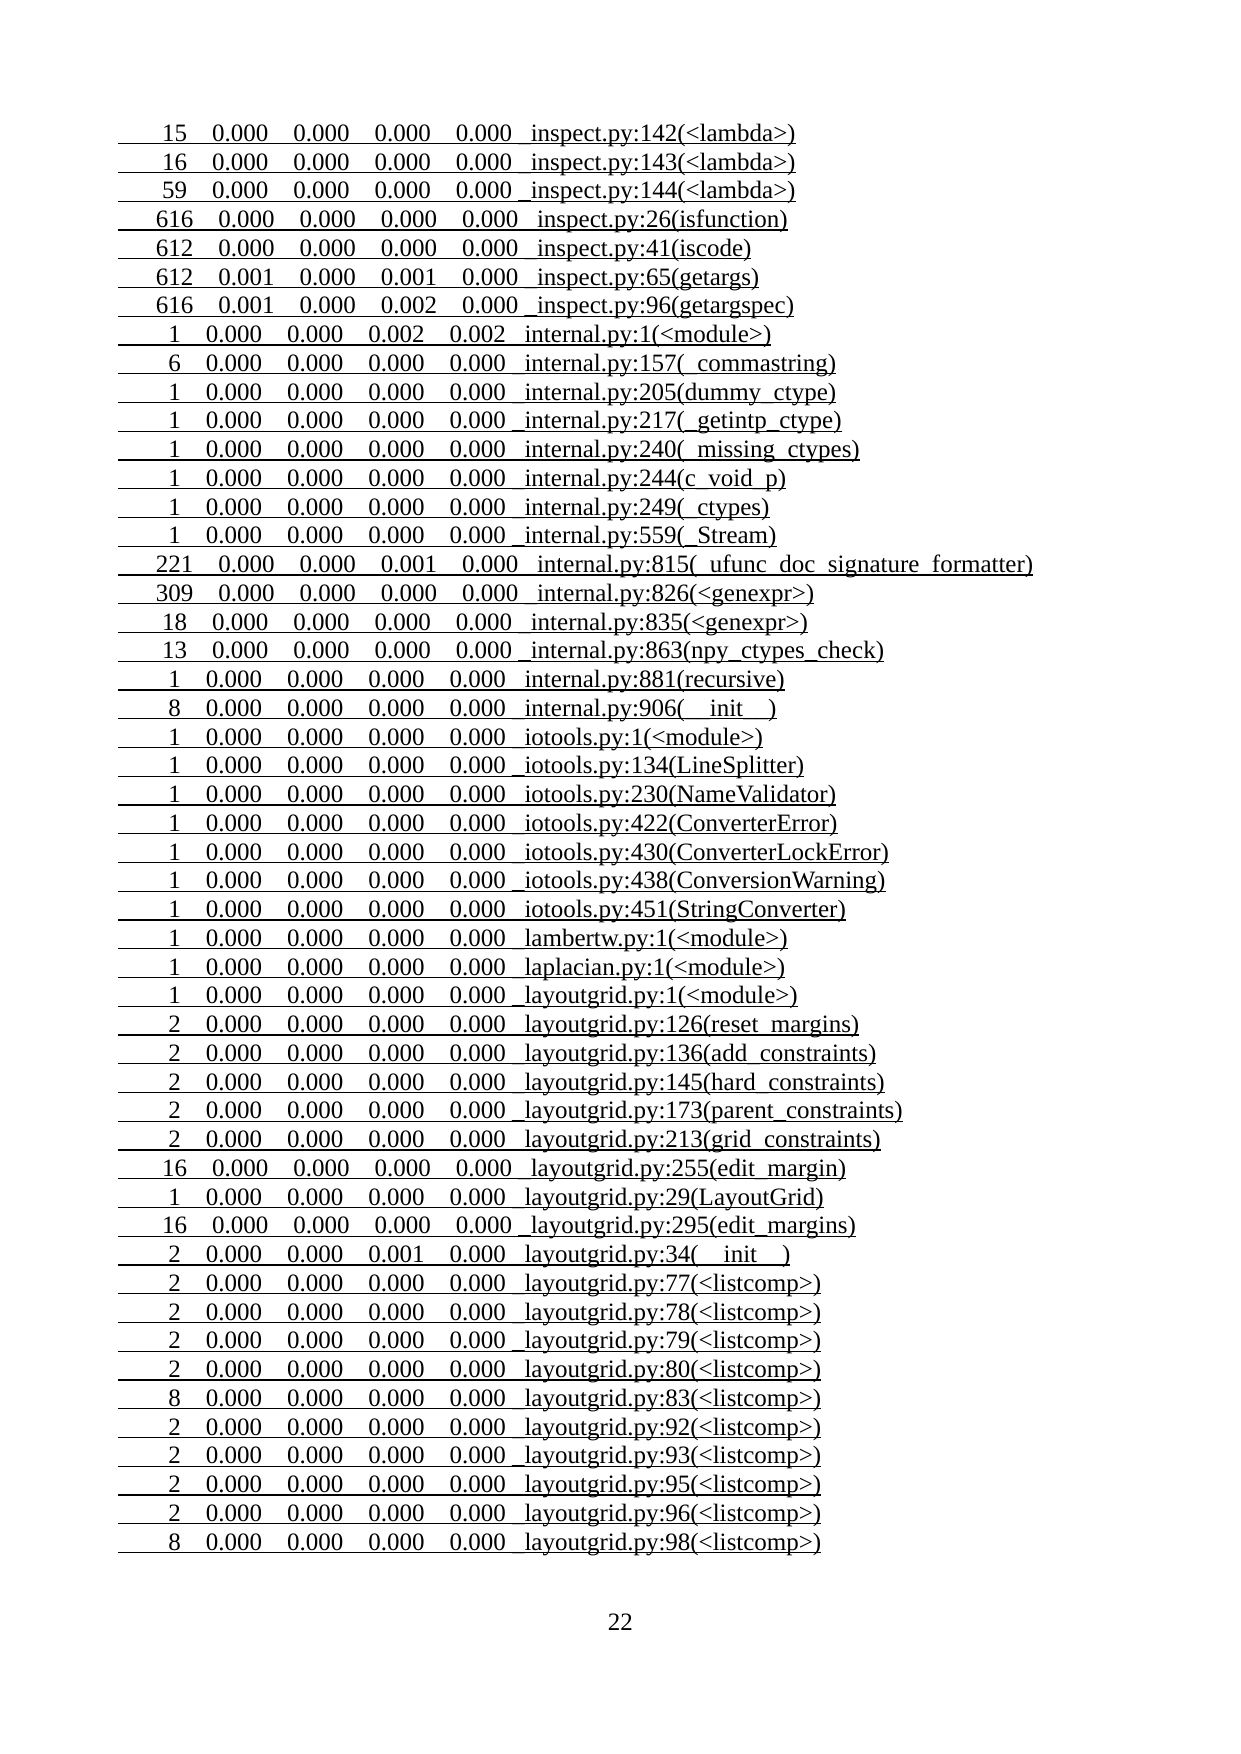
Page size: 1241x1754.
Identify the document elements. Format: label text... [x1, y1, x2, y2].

text 1 0.000 0.000 0.002 0.002 _internal.py:1(<module>) [118, 319, 1122, 348]
text 1 0.000 0.000 0.000 0.000 _iotools.py:1(<module>) [118, 722, 1122, 751]
text 309 0.000 0.000 0.000 0.000 _internal.py:826(<genexpr>) [118, 578, 1122, 607]
text 2 0.000 0.000 0.000 0.000 _layoutgrid.py:80(<listcomp>) [118, 1354, 1122, 1383]
text 616 0.000 0.000 0.000 0.000 _inspect.py:26(isfunction) [118, 204, 1122, 233]
text 1 0.000 0.000 0.000 0.000 _iotools.py:451(StringConverter) [118, 894, 1122, 923]
text 1 0.000 0.000 0.000 0.000 _internal.py:559(_Stream) [118, 521, 1122, 549]
text 616 0.001 0.000 0.002 0.000 _inspect.py:96(getargspec) [118, 291, 1122, 319]
text 2 0.000 0.000 0.000 0.000 _layoutgrid.py:79(<listcomp>) [118, 1326, 1122, 1354]
text 16 0.000 0.000 0.000 0.000 _layoutgrid.py:255(edit_margin) [118, 1153, 1122, 1182]
text 2 0.000 0.000 0.000 0.000 _layoutgrid.py:145(hard_constraints) [118, 1067, 1122, 1096]
text 221 0.000 0.000 0.001 0.000 _internal.py:815(_ufunc_doc_signature_formatter) [118, 549, 1122, 578]
text 1 0.000 0.000 0.000 0.000 _iotools.py:422(ConverterError) [118, 808, 1122, 837]
text 1 0.000 0.000 0.000 0.000 _laplacian.py:1(<module>) [118, 952, 1122, 981]
text 1 0.000 0.000 0.000 0.000 _iotools.py:438(ConversionWarning) [118, 866, 1122, 894]
text 8 0.000 0.000 0.000 0.000 _layoutgrid.py:98(<listcomp>) [118, 1527, 1122, 1556]
text 16 0.000 0.000 0.000 0.000 _layoutgrid.py:295(edit_margins) [118, 1211, 1122, 1239]
text 2 0.000 0.000 0.000 0.000 _layoutgrid.py:213(grid_constraints) [118, 1124, 1122, 1153]
text 16 0.000 0.000 0.000 0.000 _inspect.py:143(<lambda>) [118, 147, 1122, 176]
text 2 0.000 0.000 0.001 0.000 _layoutgrid.py:34(__init__) [118, 1239, 1122, 1268]
text 2 0.000 0.000 0.000 0.000 _layoutgrid.py:92(<listcomp>) [118, 1412, 1122, 1441]
text 1 0.000 0.000 0.000 0.000 _iotools.py:430(ConverterLockError) [118, 837, 1122, 866]
text 8 0.000 0.000 0.000 0.000 _layoutgrid.py:83(<listcomp>) [118, 1383, 1122, 1412]
text 1 0.000 0.000 0.000 0.000 _iotools.py:134(LineSplitter) [118, 751, 1122, 779]
text 1 0.000 0.000 0.000 0.000 _internal.py:217(_getintp_ctype) [118, 406, 1122, 434]
text 1 0.000 0.000 0.000 0.000 _internal.py:244(c_void_p) [118, 463, 1122, 492]
text 2 0.000 0.000 0.000 0.000 _layoutgrid.py:93(<listcomp>) [118, 1441, 1122, 1469]
text 612 0.001 0.000 0.001 0.000 _inspect.py:65(getargs) [118, 262, 1122, 291]
text 15 0.000 0.000 0.000 0.000 _inspect.py:142(<lambda>) [118, 118, 1122, 147]
text 8 0.000 0.000 0.000 0.000 _internal.py:906(__init__) [118, 693, 1122, 722]
text 1 0.000 0.000 0.000 0.000 _layoutgrid.py:1(<module>) [118, 981, 1122, 1009]
text 1 0.000 0.000 0.000 0.000 _internal.py:881(recursive) [118, 664, 1122, 693]
text 2 0.000 0.000 0.000 0.000 _layoutgrid.py:126(reset_margins) [118, 1009, 1122, 1038]
text 18 0.000 0.000 0.000 0.000 _internal.py:835(<genexpr>) [118, 607, 1122, 636]
text 612 0.000 0.000 0.000 0.000 _inspect.py:41(iscode) [118, 233, 1122, 262]
text 2 0.000 0.000 0.000 0.000 _layoutgrid.py:96(<listcomp>) [118, 1498, 1122, 1527]
text 1 0.000 0.000 0.000 0.000 _internal.py:249(_ctypes) [118, 492, 1122, 521]
text 1 0.000 0.000 0.000 0.000 _lambertw.py:1(<module>) [118, 923, 1122, 952]
text 59 0.000 0.000 0.000 0.000 _inspect.py:144(<lambda>) [118, 176, 1122, 204]
text 2 0.000 0.000 0.000 0.000 _layoutgrid.py:78(<listcomp>) [118, 1297, 1122, 1326]
text 1 0.000 0.000 0.000 0.000 _layoutgrid.py:29(LayoutGrid) [118, 1182, 1122, 1211]
text 2 0.000 0.000 0.000 0.000 _layoutgrid.py:77(<listcomp>) [118, 1268, 1122, 1297]
text 2 0.000 0.000 0.000 0.000 _layoutgrid.py:136(add_constraints) [118, 1038, 1122, 1067]
text 1 0.000 0.000 0.000 0.000 _internal.py:205(dummy_ctype) [118, 377, 1122, 406]
text 13 0.000 0.000 0.000 0.000 _internal.py:863(npy_ctypes_check) [118, 636, 1122, 664]
text 1 0.000 0.000 0.000 0.000 _iotools.py:230(NameValidator) [118, 779, 1122, 808]
text 1 0.000 0.000 0.000 0.000 _internal.py:240(_missing_ctypes) [118, 434, 1122, 463]
text 6 0.000 0.000 0.000 0.000 _internal.py:157(_commastring) [118, 348, 1122, 377]
text 2 0.000 0.000 0.000 0.000 _layoutgrid.py:173(parent_constraints) [118, 1096, 1122, 1124]
text 2 0.000 0.000 0.000 0.000 _layoutgrid.py:95(<listcomp>) [118, 1469, 1122, 1498]
